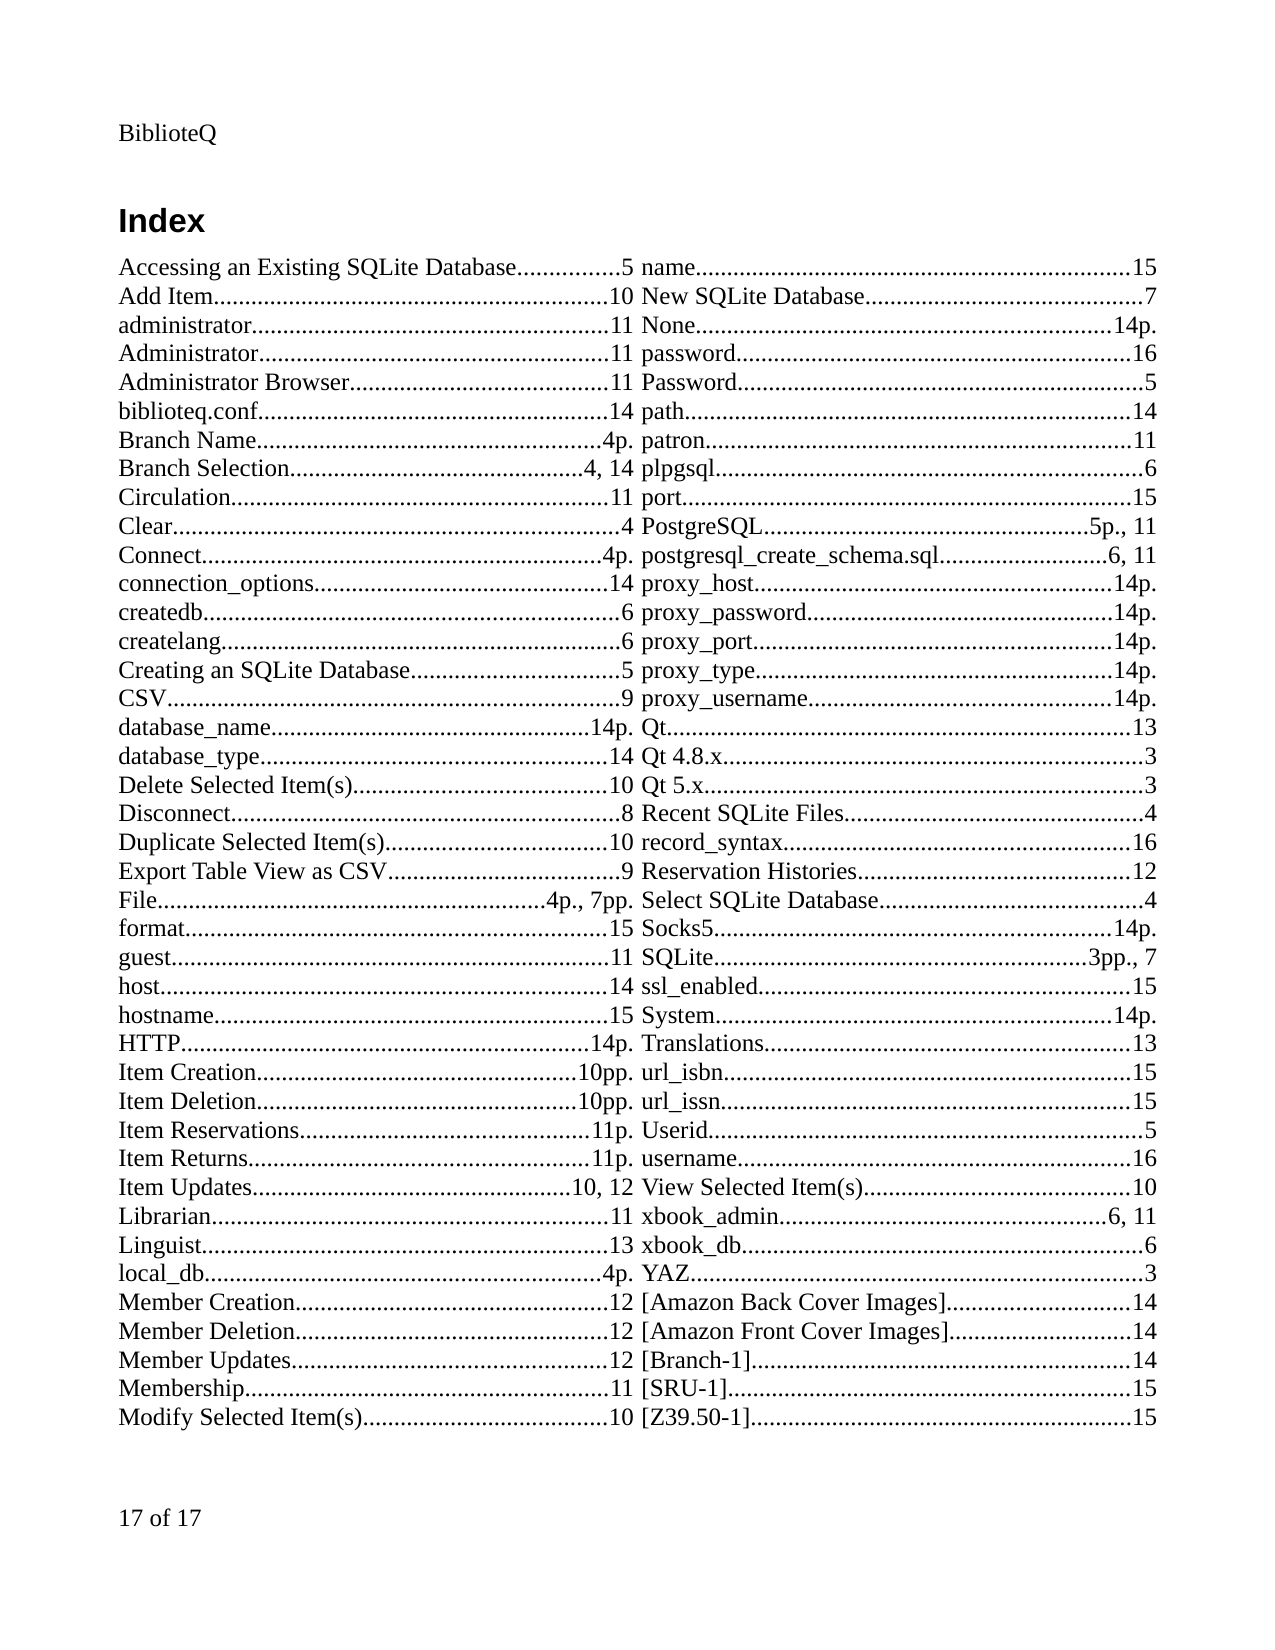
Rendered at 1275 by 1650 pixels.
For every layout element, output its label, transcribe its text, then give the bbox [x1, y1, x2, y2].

text xbook_db 6 [641, 1230, 1157, 1258]
text record_syntax 16 [641, 827, 1157, 856]
text Connect 4p. [118, 540, 634, 568]
text Userid 5 [641, 1115, 1157, 1143]
text guest 11 [118, 942, 634, 971]
text proxy_port 14p. [641, 626, 1157, 655]
text View Selected Item(s) 10 [641, 1172, 1157, 1201]
text Administrator 11 [118, 338, 634, 367]
text url_issn 15 [641, 1086, 1157, 1115]
text [Branch-1] 14 [641, 1345, 1157, 1373]
text Select SQLite Database 4 [641, 885, 1157, 913]
text hostname 15 [118, 1000, 634, 1028]
text Clear 4 [118, 511, 634, 540]
text YAZ 3 [641, 1258, 1157, 1287]
text Librarian 11 [118, 1201, 634, 1230]
text port 15 [641, 482, 1157, 511]
text proxy_host 14p. [641, 568, 1157, 597]
text administrator 11 [118, 310, 634, 338]
text database_type 14 [118, 741, 634, 770]
text HTTP 14p. [118, 1028, 634, 1057]
text Branch Name 4p. [118, 425, 634, 453]
text Translations 13 [641, 1028, 1157, 1057]
text postgresql_create_schema.sql 6, 11 [641, 540, 1157, 568]
text Recent SQLite Files 4 [641, 798, 1157, 827]
text Member Deletion 12 [118, 1316, 634, 1345]
text proxy_username 14p. [641, 683, 1157, 712]
text Member Updates 12 [118, 1345, 634, 1373]
text System 14p. [641, 1000, 1157, 1028]
text Qt 13 [641, 712, 1157, 741]
text createlang 6 [118, 626, 634, 655]
text local_db 4p. [118, 1258, 634, 1287]
text Accessing an Existing SQLite Database 5 [118, 252, 634, 281]
text plpgsql 6 [641, 453, 1157, 482]
text patron 11 [641, 425, 1157, 453]
text Reservation Histories 12 [641, 856, 1157, 885]
text Creating an SQLite Database 5 [118, 655, 634, 683]
text biblioteq.conf 14 [118, 396, 634, 425]
text createdb 6 [118, 597, 634, 626]
text Administrator Browser 11 [118, 367, 634, 396]
text [Amazon Back Cover Images] 14 [641, 1287, 1157, 1316]
text Disconnect 8 [118, 798, 634, 827]
text None 14p. [641, 310, 1157, 338]
text proxy_type 14p. [641, 655, 1157, 683]
text Add Item 10 [118, 281, 634, 310]
text proxy_password 14p. [641, 597, 1157, 626]
subtitle Index [118, 201, 1157, 240]
text Qt 4.8.x 3 [641, 741, 1157, 770]
text Member Creation 12 [118, 1287, 634, 1316]
text SQLite 3pp., 7 [641, 942, 1157, 971]
text PostgreSQL 5p., 11 [641, 511, 1157, 540]
text Item Reservations 11p. [118, 1115, 634, 1143]
text Delete Selected Item(s) 10 [118, 770, 634, 798]
text Item Deletion 10pp. [118, 1086, 634, 1115]
text New SQLite Database 7 [641, 281, 1157, 310]
text Qt 5.x 3 [641, 770, 1157, 798]
text password 16 [641, 338, 1157, 367]
text Socks5 14p. [641, 913, 1157, 942]
text url_isbn 15 [641, 1057, 1157, 1086]
text Branch Selection 4, 14 [118, 453, 634, 482]
text format 15 [118, 913, 634, 942]
text Item Updates 10, 12 [118, 1172, 634, 1201]
text [Z39.50-1] 15 [641, 1402, 1157, 1431]
text xbook_admin 6, 11 [641, 1201, 1157, 1230]
text Item Creation 10pp. [118, 1057, 634, 1086]
text Duplicate Selected Item(s) 10 [118, 827, 634, 856]
text Modify Selected Item(s) 10 [118, 1402, 634, 1431]
text database_name 14p. [118, 712, 634, 741]
text Item Returns 11p. [118, 1143, 634, 1172]
text host 14 [118, 971, 634, 1000]
text [SRU-1] 15 [641, 1373, 1157, 1402]
text [Amazon Front Cover Images] 14 [641, 1316, 1157, 1345]
text CSV 9 [118, 683, 634, 712]
text connection_options 14 [118, 568, 634, 597]
text Membership 11 [118, 1373, 634, 1402]
text name 15 [641, 252, 1157, 281]
text username 16 [641, 1143, 1157, 1172]
text path 14 [641, 396, 1157, 425]
text File 4p., 7pp. [118, 885, 634, 913]
text Password 5 [641, 367, 1157, 396]
text Circulation 11 [118, 482, 634, 511]
text Export Table View as CSV 9 [118, 856, 634, 885]
text ssl_enabled 15 [641, 971, 1157, 1000]
text Linguist 13 [118, 1230, 634, 1258]
